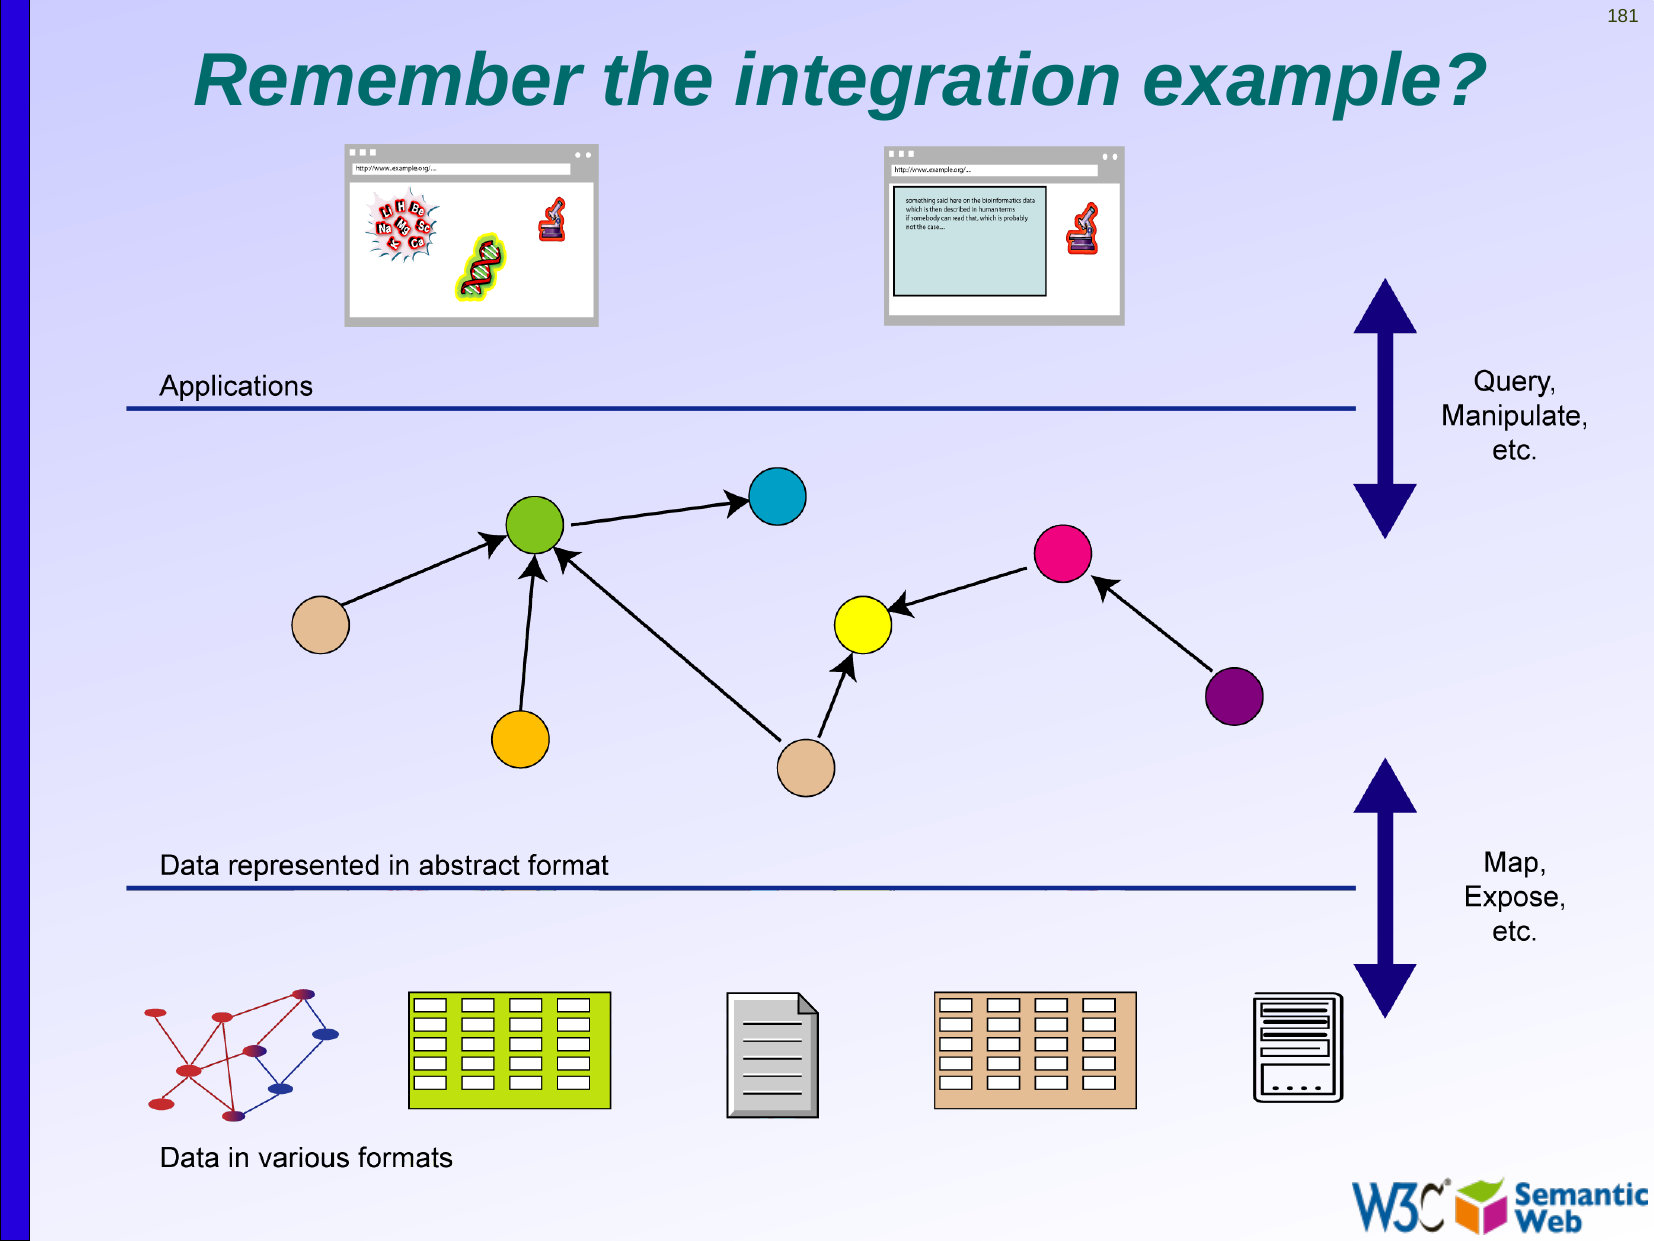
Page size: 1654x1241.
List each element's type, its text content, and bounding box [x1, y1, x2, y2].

title Remember the integration example? [59, 11, 1625, 145]
picture [117, 144, 1648, 1235]
